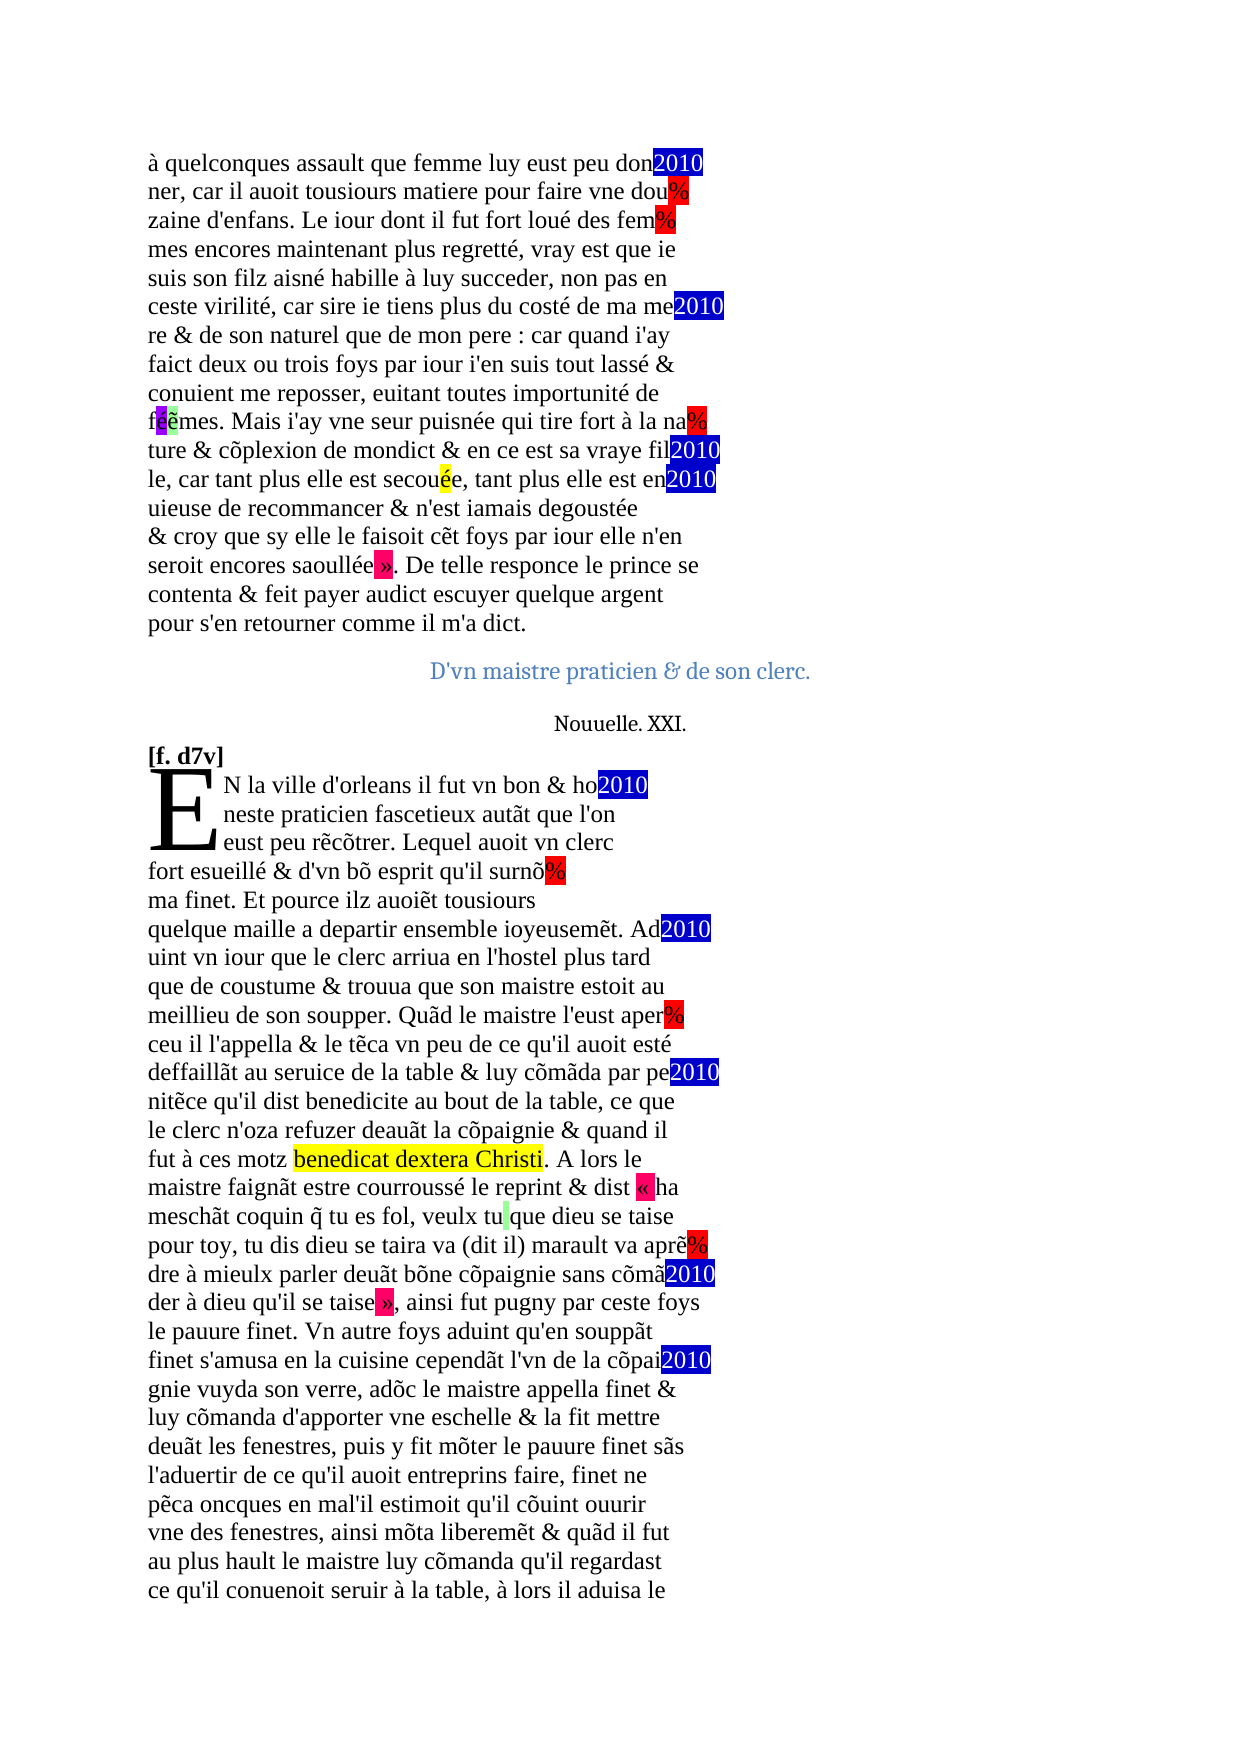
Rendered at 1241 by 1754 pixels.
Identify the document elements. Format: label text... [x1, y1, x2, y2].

text EN la ville d'orleans il fut vn bon & ho2010 neste praticien fascetieux autãt que l'on eust peu rẽcõtrer. Lequel auoit vn clerc fort esueillé & d'vn bõ esprit qu'il surnõ% ma finet. Et pource ilz auoiẽt tousiours quelque maille a departir ensemble ioyeusemẽt. Ad2010 uint vn iour que le clerc arriua en l'hostel plus tard que de coustume & trouua que son maistre estoit au meillieu de son soupper. Quãd le maistre l'eust aper% ceu il l'appella & le tẽca vn peu de ce qu'il auoit esté deffaillãt au seruice de la table & luy cõmãda par pe2010 nitẽce qu'il dist benedicite au bout de la table, ce que le clerc n'oza refuzer deauãt la cõpaignie & quand il fut à ces motz benedicat dextera Christi. A lors le maistre faignãt estre courroussé le reprint & dist « ha meschãt coquin q̃ tu es fol, veulx tu que dieu se taise pour toy, tu dis dieu se taira va (dit il) marault va aprẽ% dre à mieulx parler deuãt bõne cõpaignie sans cõmã2010 der à dieu qu'il se taise », ainsi fut pugny par ceste foys le pauure finet. Vn autre foys aduint qu'en souppãt finet s'amusa en la cuisine cependãt l'vn de la cõpai2010 gnie vuyda son verre, adõc le maistre appella finet & luy cõmanda d'apporter vne eschelle & la fit mettre deuãt les fenestres, puis y fit mõter le pauure finet sãs l'aduertir de ce qu'il auoit entreprins faire, finet ne pẽca oncques en mal'il estimoit qu'il cõuint ouurir vne des fenestres, ainsi mõta liberemẽt & quãd il fut au plus hault le maistre luy cõmanda qu'il regardast ce qu'il conuenoit seruir à la table, à lors il aduisa le [148, 770, 1093, 1604]
subtitle Nouuelle. XXI. [148, 711, 1093, 737]
text [f. d7v] [148, 741, 1093, 770]
text à quelconques assault que femme luy eust peu don2010 ner, car il auoit tousiours matiere pour faire vne dou% zaine d'enfans. Le iour dont il fut fort loué des fem% mes encores maintenant plus regretté, vray est que ie suis son filz aisné habille à luy succeder, non pas en ceste virilité, car sire ie tiens plus du costé de ma me2010 re & de son naturel que de mon pere : car quand i'ay faict deux ou trois foys par iour i'en suis tout lassé & conuient me reposser, euitant toutes importunité de féẽmes. Mais i'ay vne seur puisnée qui tire fort à la na% ture & cõplexion de mondict & en ce est sa vraye fil2010 le, car tant plus elle est secouée, tant plus elle est en2010 uieuse de recommancer & n'est iamais degoustée & croy que sy elle le faisoit cẽt foys par iour elle n'en seroit encores saoullée ». De telle responce le prince se contenta & feit payer audict escuyer quelque argent pour s'en retourner comme il m'a dict. [148, 148, 1093, 636]
subtitle D'vn maistre praticien & de son clerc. [148, 657, 1093, 686]
